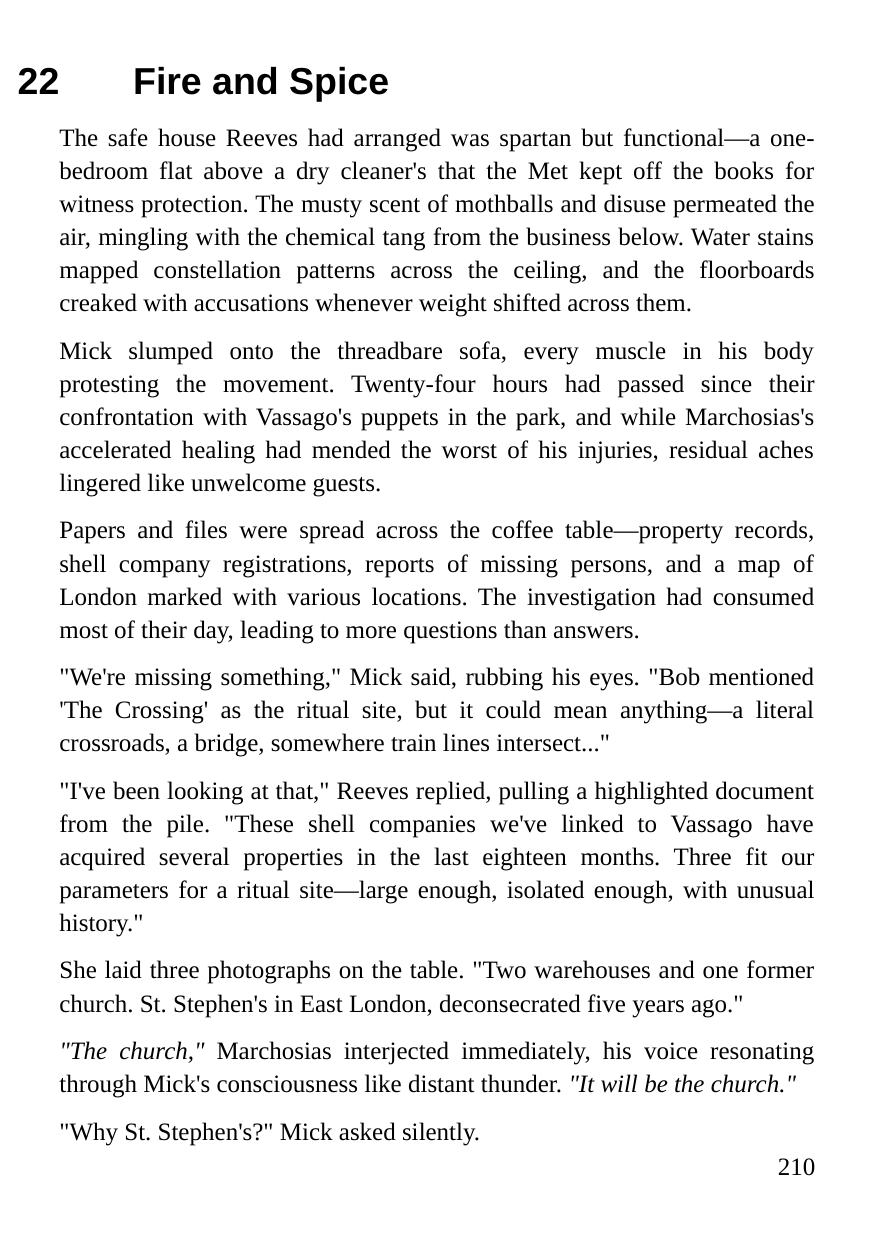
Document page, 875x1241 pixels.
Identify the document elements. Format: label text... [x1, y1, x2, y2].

text Mick slumped onto the threadbare sofa, every muscle in his body protesting the movement. Twenty-four hours had passed since their confrontation with Vassago's puppets in the park, and while Marchosias's accelerated healing had mended the worst of his injuries, residual aches lingered like unwelcome guests. [59, 336, 815, 497]
text "The church," Marchosias interjected immediately, his voice resonating through Mick's consciousness like distant thunder. "It will be the church." [59, 1036, 815, 1098]
text "We're missing something," Mick said, rubbing his eyes. "Bob mentioned 'The Crossing' as the ritual site, but it could mean anything—a literal crossroads, a bridge, somewhere train lines intersect..." [59, 662, 815, 757]
text Papers and files were spread across the coffee table—property records, shell company registrations, reports of missing persons, and a map of London marked with various locations. The investigation had consumed most of their day, leading to more questions than answers. [59, 516, 815, 643]
text "I've been looking at that," Reeves replied, pulling a highlighted document from the pile. "These shell companies we've linked to Vassago have acquired several properties in the last eighteen months. Three fit our parameters for a ritual site—large enough, isolated enough, with unusual history." [59, 776, 815, 937]
text The safe house Reeves had arranged was spartan but functional—a one-bedroom flat above a dry cleaner's that the Met kept off the books for witness protection. The musty scent of mothballs and disuse permeated the air, mingling with the chemical tang from the business below. Water stains mapped constellation patterns across the ceiling, and the floorboards creaked with accusations whenever weight shifted across them. [59, 123, 815, 317]
text She laid three photographs on the table. "Two warehouses and one former church. St. Stephen's in East London, deconsecrated five years ago." [59, 956, 815, 1017]
text "Why St. Stephen's?" Mick asked silently. [59, 1117, 815, 1146]
subtitle Fire and Spice [59, 59, 815, 102]
